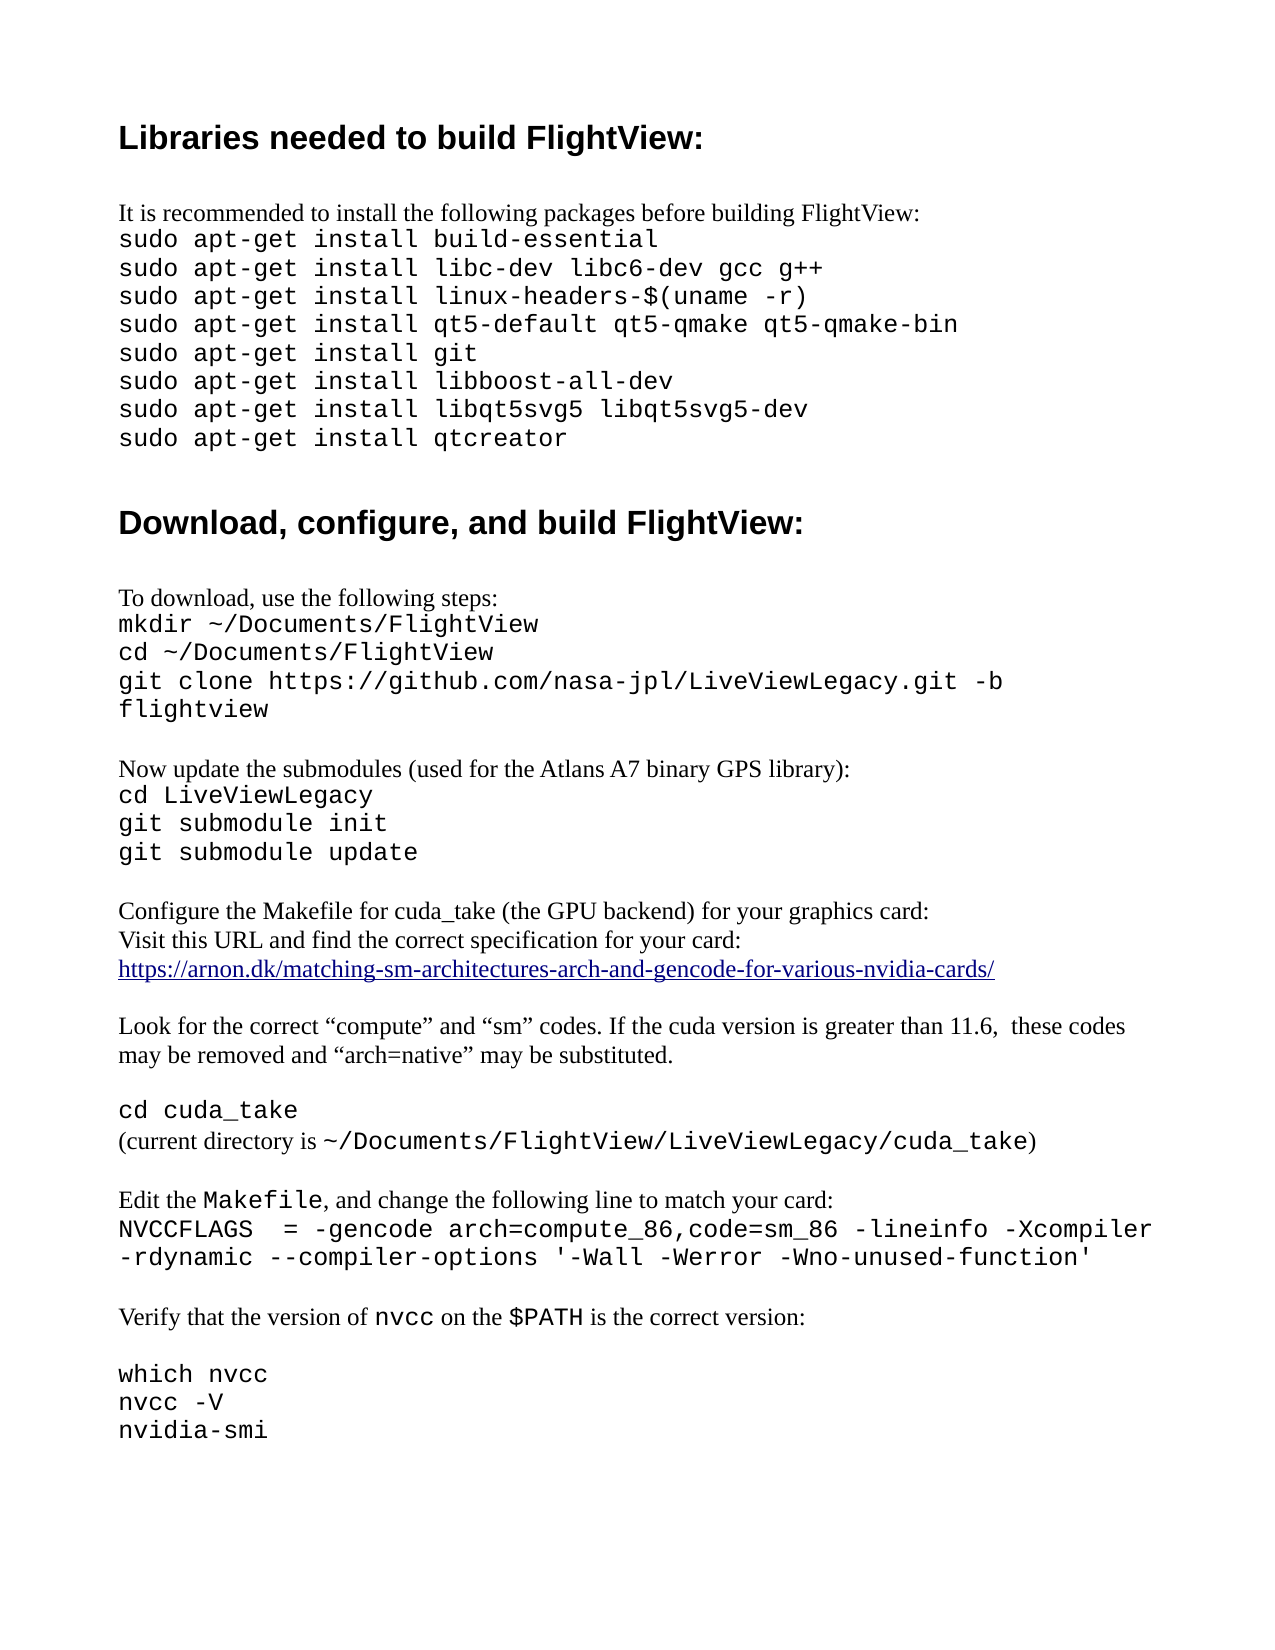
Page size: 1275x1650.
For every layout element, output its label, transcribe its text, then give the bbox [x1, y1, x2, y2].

text sudo apt-get install libc-dev libc6-dev gcc g++ [118, 255, 1157, 283]
text It is recommended to install the following packages before building FlightView: [118, 198, 1157, 227]
text sudo apt-get install libboost-all-dev [118, 368, 1157, 397]
subtitle Libraries needed to build FlightView: [118, 118, 1157, 157]
text sudo apt-get install qt5-default qt5-qmake qt5-qmake-bin [118, 312, 1157, 340]
text sudo apt-get install git [118, 340, 1157, 368]
text sudo apt-get install qtcreator [118, 425, 1157, 453]
text NVCCFLAGS = -gencode arch=compute_86,code=sm_86 -lineinfo -Xcompiler -rdynamic --compiler-options '-Wall -Werror -Wno-unused-function' [118, 1216, 1157, 1273]
text Now update the submodules (used for the Atlans A7 binary GPS library): [118, 754, 1157, 782]
text cd LiveViewLegacy [118, 782, 1157, 811]
text To download, use the following steps: [118, 583, 1157, 612]
text cd cuda_take [118, 1097, 1157, 1126]
text mkdir ~/Documents/FlightView [118, 612, 1157, 640]
text git clone https://github.com/nasa-jpl/LiveViewLegacy.git -b flightview [118, 668, 1157, 725]
subtitle Download, configure, and build FlightView: [118, 503, 1157, 542]
text Verify that the version of nvcc on the $PATH is the correct version: [118, 1302, 1157, 1332]
text https://arnon.dk/matching-sm-architectures-arch-and-gencode-for-various-nvidia-cards/ [118, 954, 1157, 1011]
text nvcc -V [118, 1389, 1157, 1418]
text Visit this URL and find the correct specification for your card: [118, 925, 1157, 954]
text which nvcc [118, 1361, 1157, 1389]
text git submodule update [118, 839, 1157, 867]
text git submodule init [118, 811, 1157, 839]
text Look for the correct “compute” and “sm” codes. If the cuda version is greater than 11.6, these codes may be removed and “arch=native” may be substituted. [118, 1011, 1157, 1069]
text (current directory is ~/Documents/FlightView/LiveViewLegacy/cuda_take) [118, 1126, 1157, 1157]
text Configure the Makefile for cuda_take (the GPU backend) for your graphics card: [118, 896, 1157, 925]
text sudo apt-get install linux-headers-$(uname -r) [118, 283, 1157, 312]
text cd ~/Documents/FlightView [118, 640, 1157, 668]
text sudo apt-get install build-essential [118, 227, 1157, 255]
text nvidia-smi [118, 1418, 1157, 1446]
text Edit the Makefile, and change the following line to match your card: [118, 1185, 1157, 1216]
text sudo apt-get install libqt5svg5 libqt5svg5-dev [118, 397, 1157, 425]
